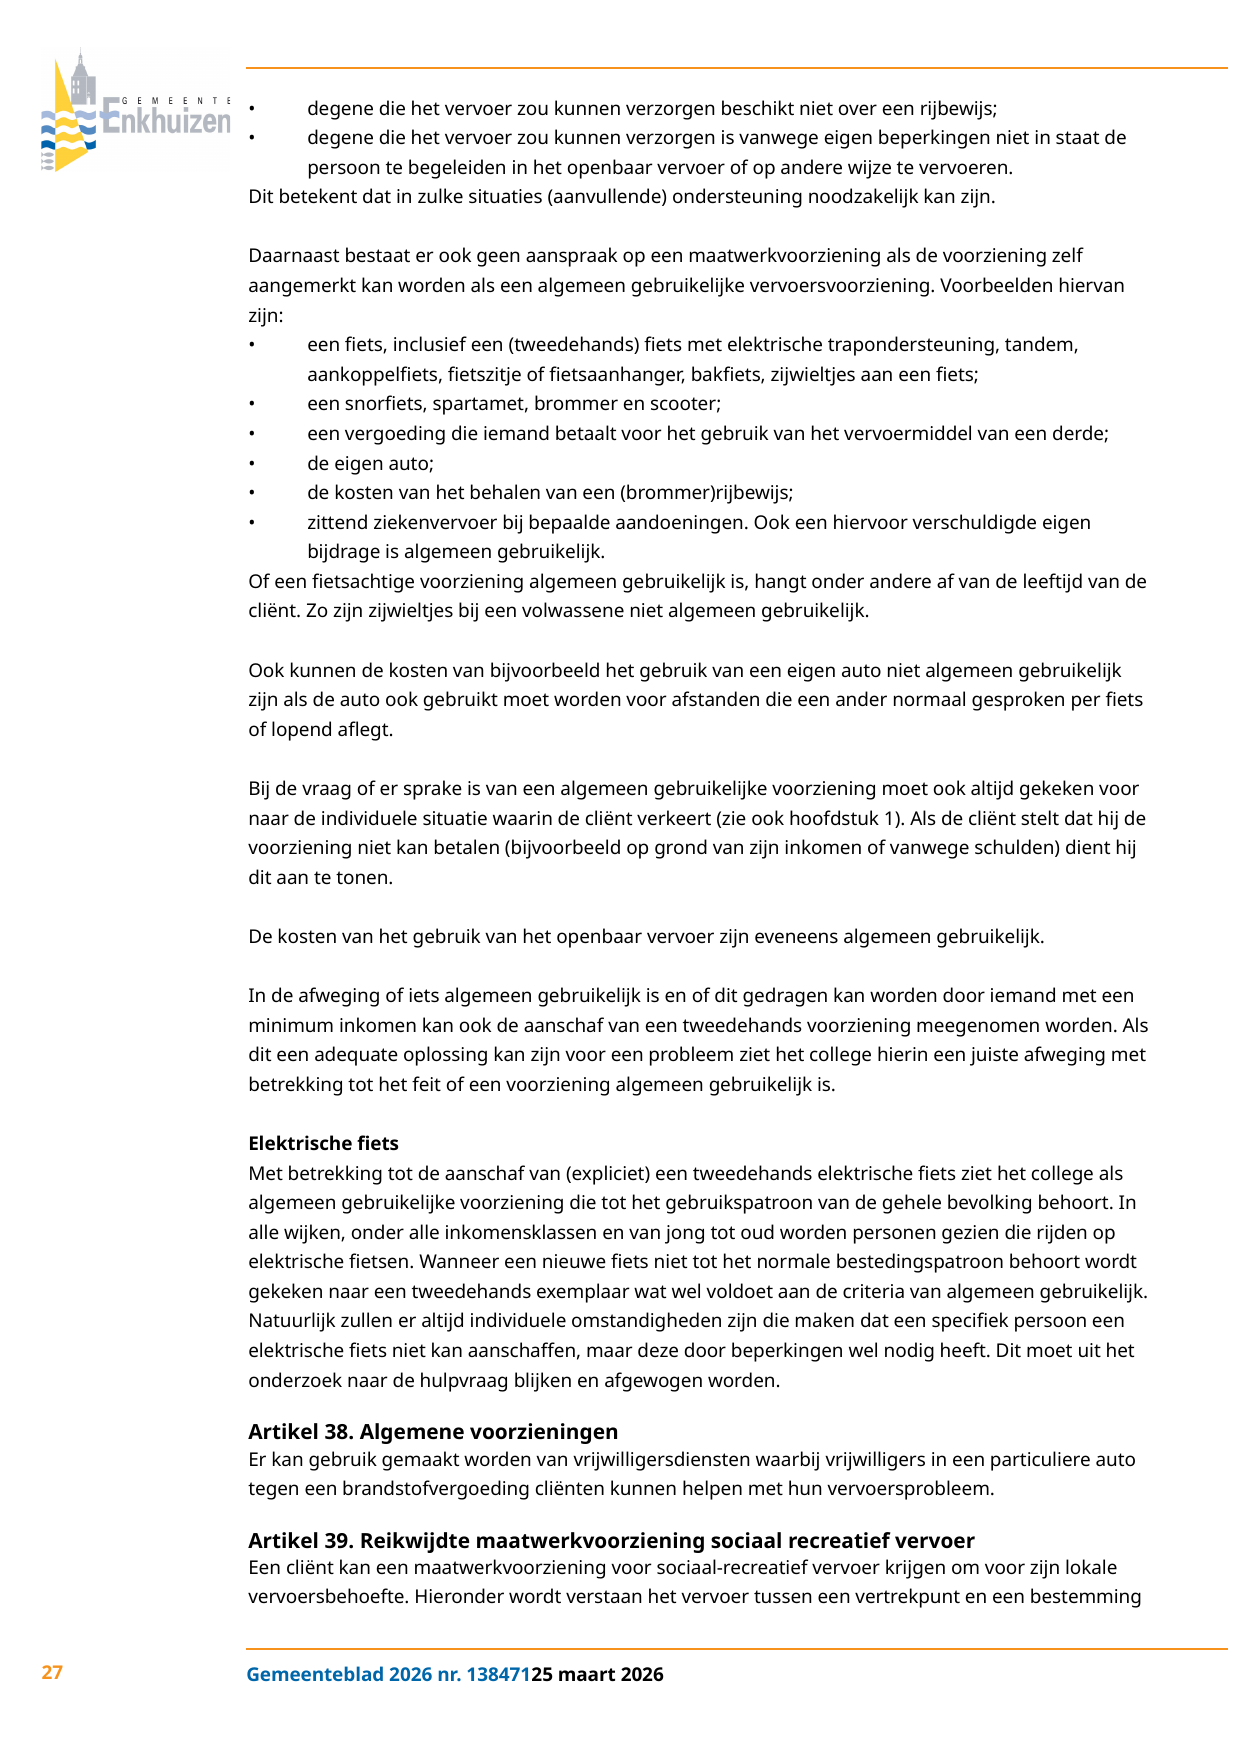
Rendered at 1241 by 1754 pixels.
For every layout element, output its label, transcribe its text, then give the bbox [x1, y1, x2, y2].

list een fiets, inclusief een (tweedehands) fiets met elektrische trapondersteuning, tandem, aankoppelfiets, fietszitje of fietsaanhanger, bakfiets, zijwieltjes aan een fiets; [248, 331, 1152, 387]
text Of een fietsachtige voorziening algemeen gebruikelijk is, hangt onder andere af van de leeftijd van de cliënt. Zo zijn zijwieltjes bij een volwassene niet algemeen gebruikelijk. [248, 568, 1152, 623]
text Elektrische fiets [248, 1130, 1152, 1156]
text In de afweging of iets algemeen gebruikelijk is en of dit gedragen kan worden door iemand met een minimum inkomen kan ook de aanschaf van een tweedehands voorziening meegenomen worden. Als dit een adequate oplossing kan zijn voor een probleem ziet het college hierin een juiste afweging met betrekking tot het feit of een voorziening algemeen gebruikelijk is. [248, 982, 1152, 1097]
text De kosten van het gebruik van het openbaar vervoer zijn eveneens algemeen gebruikelijk. [248, 923, 1152, 949]
picture [41, 47, 231, 172]
text Artikel 38. Algemene voorzieningen [248, 1417, 1152, 1446]
text Er kan gebruik gemaakt worden van vrijwilligersdiensten waarbij vrijwilligers in een particuliere auto tegen een brandstofvergoeding cliënten kunnen helpen met hun vervoersprobleem. [248, 1446, 1152, 1501]
list een snorfiets, spartamet, brommer en scooter; [248, 391, 1152, 416]
text Met betrekking tot de aanschaf van (expliciet) een tweedehands elektrische fiets ziet het college als algemeen gebruikelijke voorziening die tot het gebruikspatroon van de gehele bevolking behoort. In alle wijken, onder alle inkomensklassen en van jong tot oud worden personen gezien die rijden op elektrische fietsen. Wanneer een nieuwe fiets niet tot het normale bestedingspatroon behoort wordt gekeken naar een tweedehands exemplaar wat wel voldoet aan de criteria van algemeen gebruikelijk. Natuurlijk zullen er altijd individuele omstandigheden zijn die maken dat een specifiek persoon een elektrische fiets niet kan aanschaffen, maar deze door beperkingen wel nodig heeft. Dit moet uit het onderzoek naar de hulpvraag blijken en afgewogen worden. [248, 1160, 1152, 1393]
list degene die het vervoer zou kunnen verzorgen is vanwege eigen beperkingen niet in staat de persoon te begeleiden in het openbaar vervoer of op andere wijze te vervoeren. [248, 124, 1152, 180]
text Een cliënt kan een maatwerkvoorziening voor sociaal-recreatief vervoer krijgen om voor zijn lokale vervoersbehoefte. Hieronder wordt verstaan het vervoer tussen een vertrekpunt en een bestemming [248, 1554, 1152, 1609]
text Ook kunnen de kosten van bijvoorbeeld het gebruik van een eigen auto niet algemeen gebruikelijk zijn als de auto ook gebruikt moet worden voor afstanden die een ander normaal gesproken per fiets of lopend aflegt. [248, 657, 1152, 742]
list de kosten van het behalen van een (brommer)rijbewijs; [248, 479, 1152, 505]
text Daarnaast bestaat er ook geen aanspraak op een maatwerkvoorziening als de voorziening zelf aangemerkt kan worden als een algemeen gebruikelijke vervoersvoorziening. Voorbeelden hiervan zijn: [248, 243, 1152, 328]
text Artikel 39. Reikwijdte maatwerkvoorziening sociaal recreatief vervoer [248, 1526, 1152, 1554]
list een vergoeding die iemand betaalt voor het gebruik van het vervoermiddel van een derde; [248, 420, 1152, 446]
list zittend ziekenvervoer bij bepaalde aandoeningen. Ook een hiervoor verschuldigde eigen bijdrage is algemeen gebruikelijk. [248, 509, 1152, 564]
text Bij de vraag of er sprake is van een algemeen gebruikelijke voorziening moet ook altijd gekeken voor naar de individuele situatie waarin de cliënt verkeert (zie ook hoofdstuk 1). Als de cliënt stelt dat hij de voorziening niet kan betalen (bijvoorbeeld op grond van zijn inkomen of vanwege schulden) dient hij dit aan te tonen. [248, 775, 1152, 890]
text Dit betekent dat in zulke situaties (aanvullende) ondersteuning noodzakelijk kan zijn. [248, 183, 1152, 209]
list degene die het vervoer zou kunnen verzorgen beschikt niet over een rijbewijs; [248, 95, 1152, 121]
list de eigen auto; [248, 450, 1152, 476]
